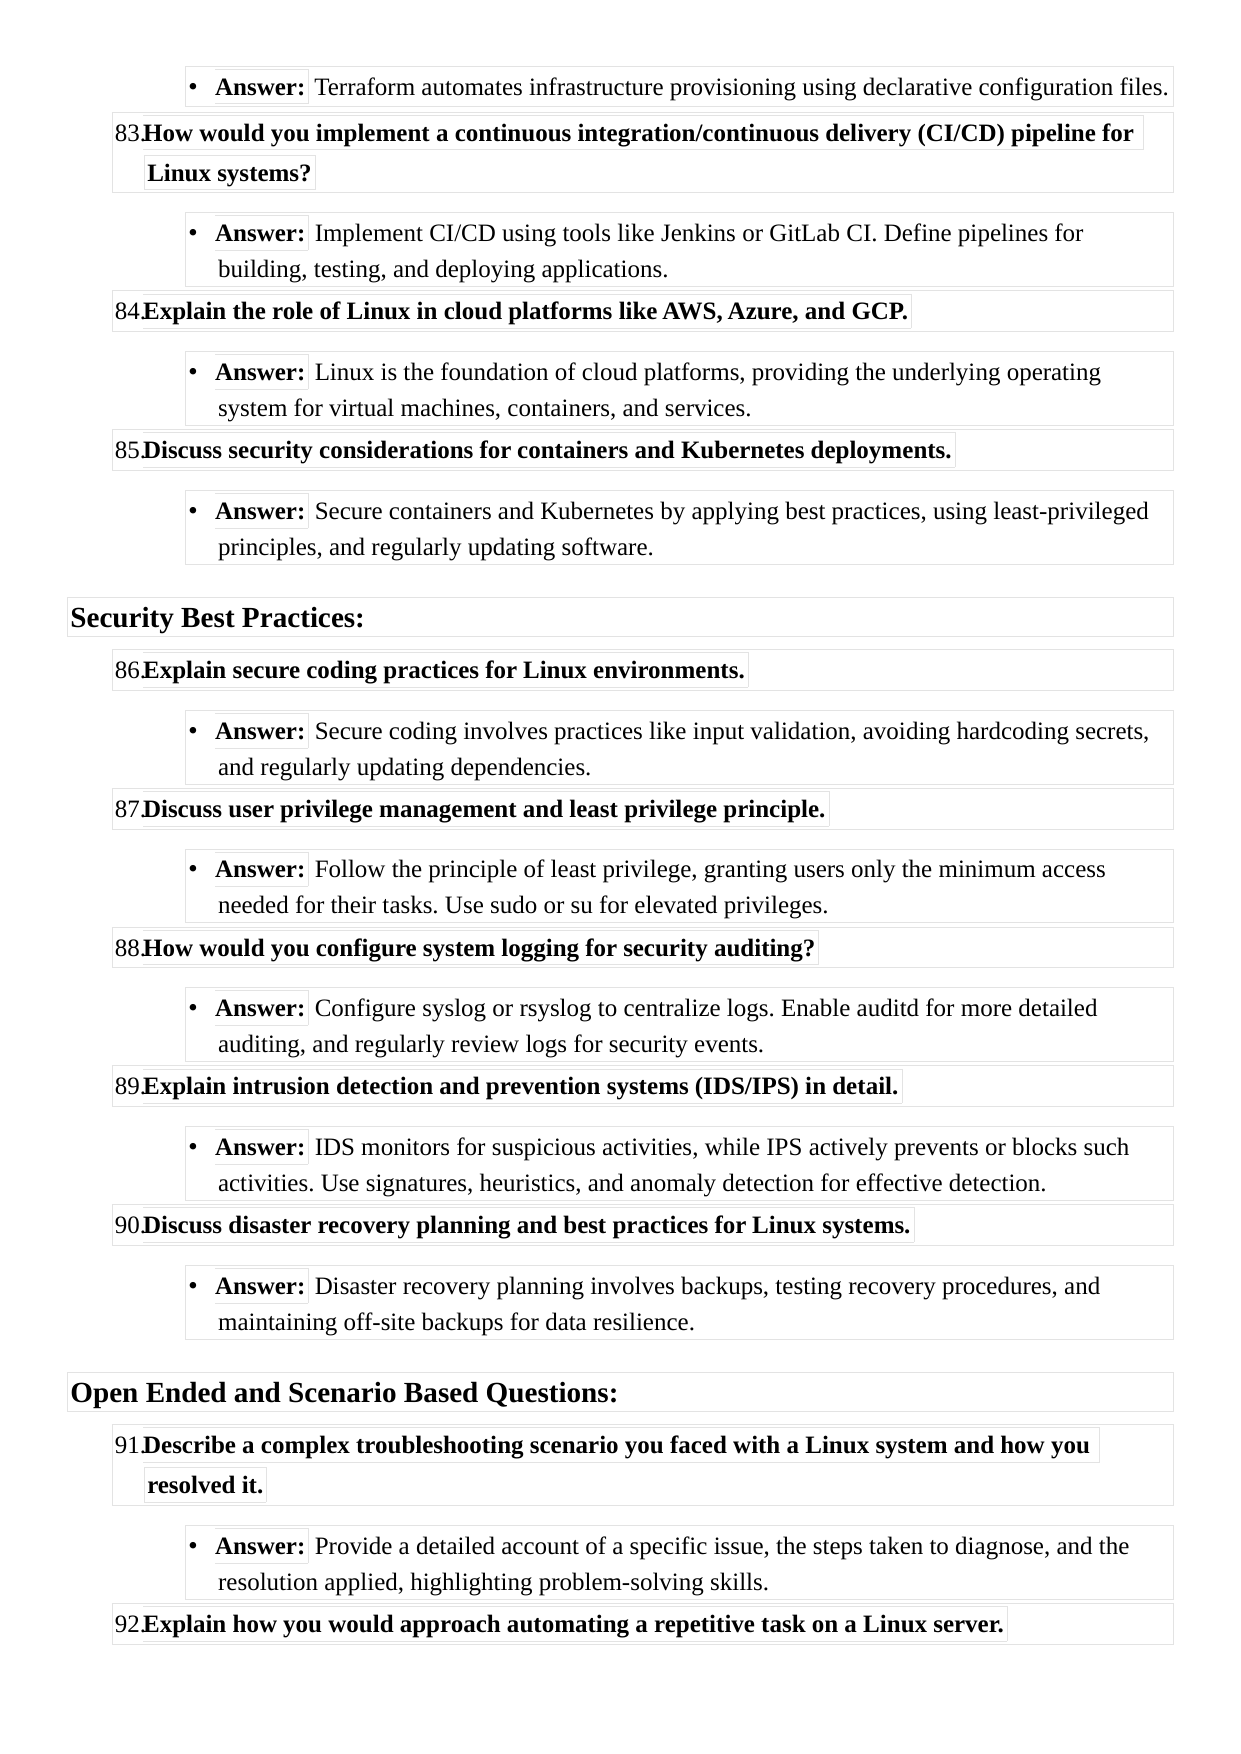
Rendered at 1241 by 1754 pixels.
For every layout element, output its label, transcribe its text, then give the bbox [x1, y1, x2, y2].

list Answer: Secure coding involves practices like input validation, avoiding hardcoding secrets, and regularly updating dependencies. [186, 711, 1173, 784]
list Answer: IDS monitors for suspicious activities, while IPS actively prevents or blocks such activities. Use signatures, heuristics, and anomaly detection for effective detection. [186, 1127, 1173, 1200]
list Answer: Configure syslog or rsyslog to centralize logs. Enable auditd for more detailed auditing, and regularly review logs for security events. [186, 988, 1173, 1061]
subtitle Security Best Practices: [68, 598, 1173, 636]
list Answer: Implement CI/CD using tools like Jenkins or GitLab CI. Define pipelines for building, testing, and deploying applications. [186, 213, 1173, 286]
list Explain the role of Linux in cloud platforms like AWS, Azure, and GCP. [113, 291, 1173, 331]
list Discuss user privilege management and least privilege principle. [113, 789, 1173, 829]
list Explain secure coding practices for Linux environments. [113, 650, 1173, 690]
list How would you implement a continuous integration/continuous delivery (CI/CD) pipeline for Linux systems? [113, 113, 1173, 192]
list Describe a complex troubleshooting scenario you faced with a Linux system and how you resolved it. [113, 1425, 1173, 1505]
subtitle Open Ended and Scenario Based Questions: [68, 1373, 1173, 1411]
list Discuss disaster recovery planning and best practices for Linux systems. [113, 1205, 1173, 1245]
list Explain how you would approach automating a repetitive task on a Linux server. [113, 1604, 1173, 1644]
list Answer: Follow the principle of least privilege, granting users only the minimum access needed for their tasks. Use sudo or su for elevated privileges. [186, 850, 1173, 922]
list How would you configure system logging for security auditing? [113, 928, 1173, 967]
list Answer: Linux is the foundation of cloud platforms, providing the underlying operating system for virtual machines, containers, and services. [186, 352, 1173, 425]
list Explain intrusion detection and prevention systems (IDS/IPS) in detail. [113, 1066, 1173, 1106]
list Answer: Provide a detailed account of a specific issue, the steps taken to diagnose, and the resolution applied, highlighting problem-solving skills. [186, 1526, 1173, 1599]
list Answer: Secure containers and Kubernetes by applying best practices, using least-privileged principles, and regularly updating software. [186, 491, 1173, 564]
list Discuss security considerations for containers and Kubernetes deployments. [113, 430, 1173, 470]
list Answer: Terraform automates infrastructure provisioning using declarative configuration files. [186, 67, 1173, 106]
list Answer: Disaster recovery planning involves backups, testing recovery procedures, and maintaining off-site backups for data resilience. [186, 1266, 1173, 1339]
